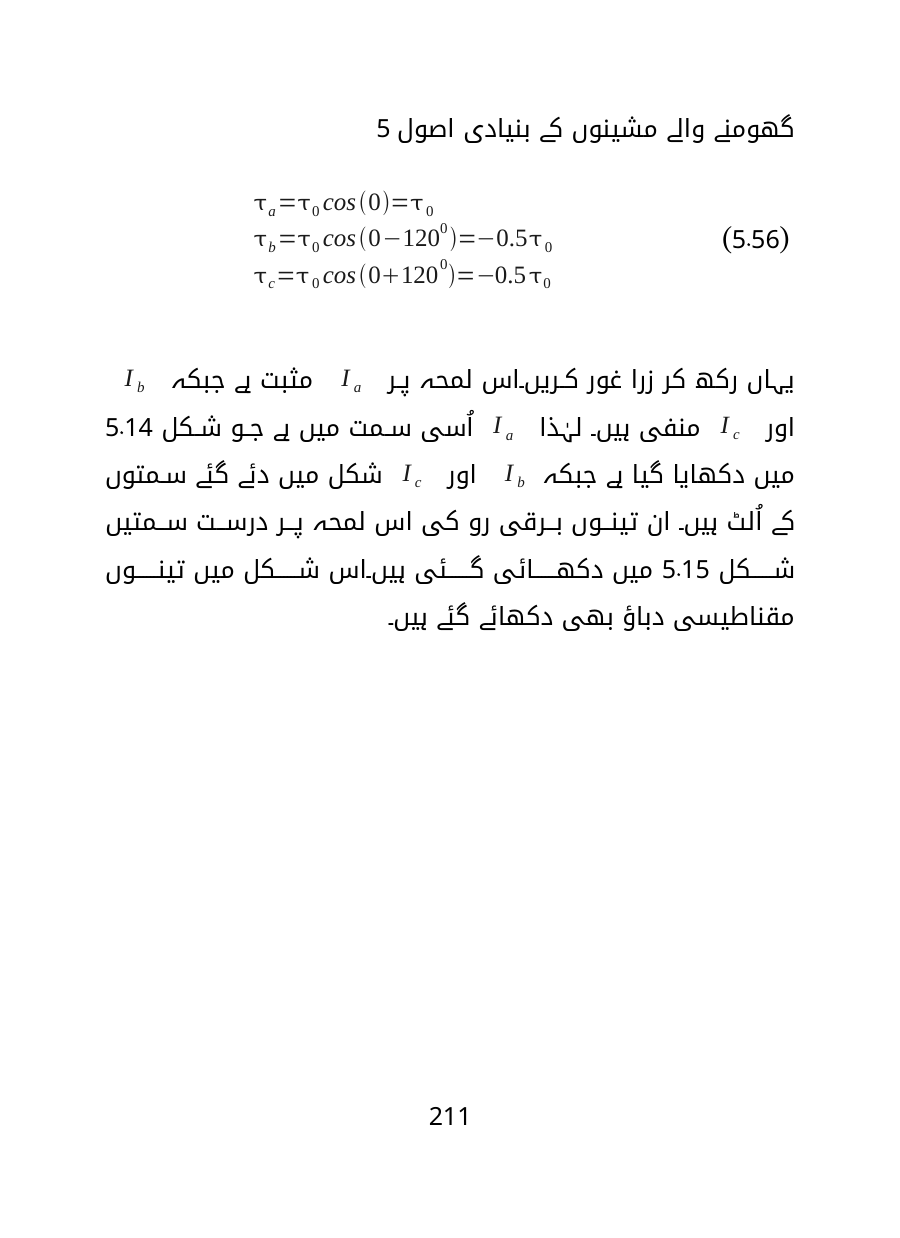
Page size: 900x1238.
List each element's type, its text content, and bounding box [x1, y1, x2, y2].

table_header [105, 183, 692, 310]
text یہاں رکھ کر زرا غور کریں۔اس لمحہ پر مثبت ہے جبکہ اور منفی ہیں۔ لہٰذا اُسی سمت میں ہے جو شکل 5.14 میں دکھایا گیا ہے جبکہ اور شکل میں دئے گئے سمتوں کے اُلٹ ہیں۔ ان تینوں برقی رو کی اس لمحہ پر درست سمتیں شکل 5.15 میں دکھائی گئی ہیں۔اس شکل میں تینوں مقناطیسی دباؤ بھی دکھائے گئے ہیں۔ [105, 357, 795, 641]
table_header (5.56) [693, 183, 795, 310]
